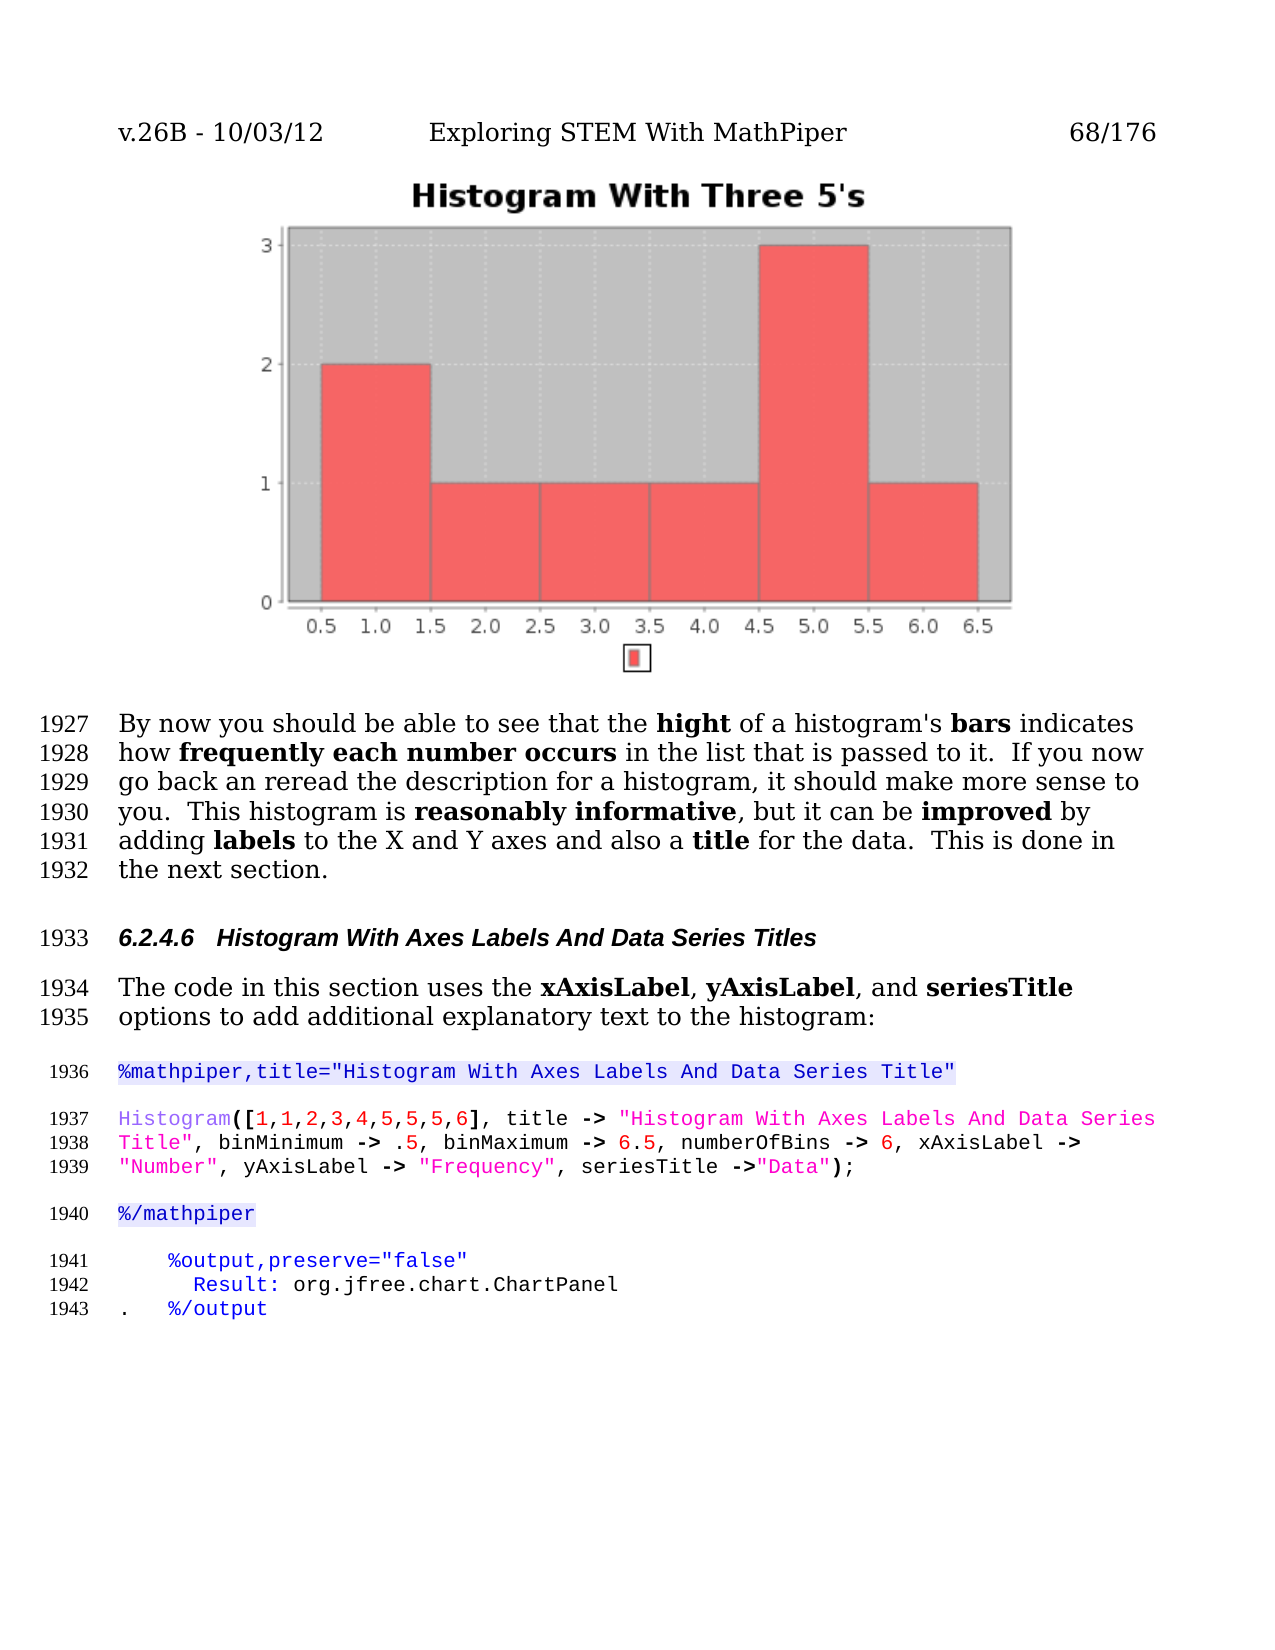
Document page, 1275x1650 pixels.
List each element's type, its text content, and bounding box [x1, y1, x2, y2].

text %output,preserve="false" [118, 1250, 1157, 1274]
text . %/output [118, 1298, 1157, 1321]
text By now you should be able to see that the hight of a histogram's bars indicates how frequently each number occurs in the list that is passed to it. If you now go back an reread the description for a histogram, it should make more sense to you. This histogram is reasonably informative, but it can be improved by adding labels to the X and Y axes and also a title for the data. This is done in the next section. [118, 708, 1157, 884]
text %/mathpiper [118, 1203, 1157, 1227]
text %mathpiper,title="Histogram With Axes Labels And Data Series Title" [118, 1061, 1157, 1085]
text Result: org.jfree.chart.ChartPanel [118, 1274, 1157, 1298]
subtitle Histogram With Axes Labels And Data Series Titles [118, 923, 1157, 952]
text The code in this section uses the xAxisLabel, yAxisLabel, and seriesTitle options to add additional explanatory text to the histogram: [118, 973, 1157, 1031]
picture [245, 176, 1030, 674]
text Histogram([1,1,2,3,4,5,5,5,6], title -> "Histogram With Axes Labels And Data Series Title", binMinimum -> .5, binMaximum -> 6.5, numberOfBins -> 6, xAxisLabel -> "Number", yAxisLabel -> "Frequency", seriesTitle ->"Data"); [118, 1108, 1157, 1179]
